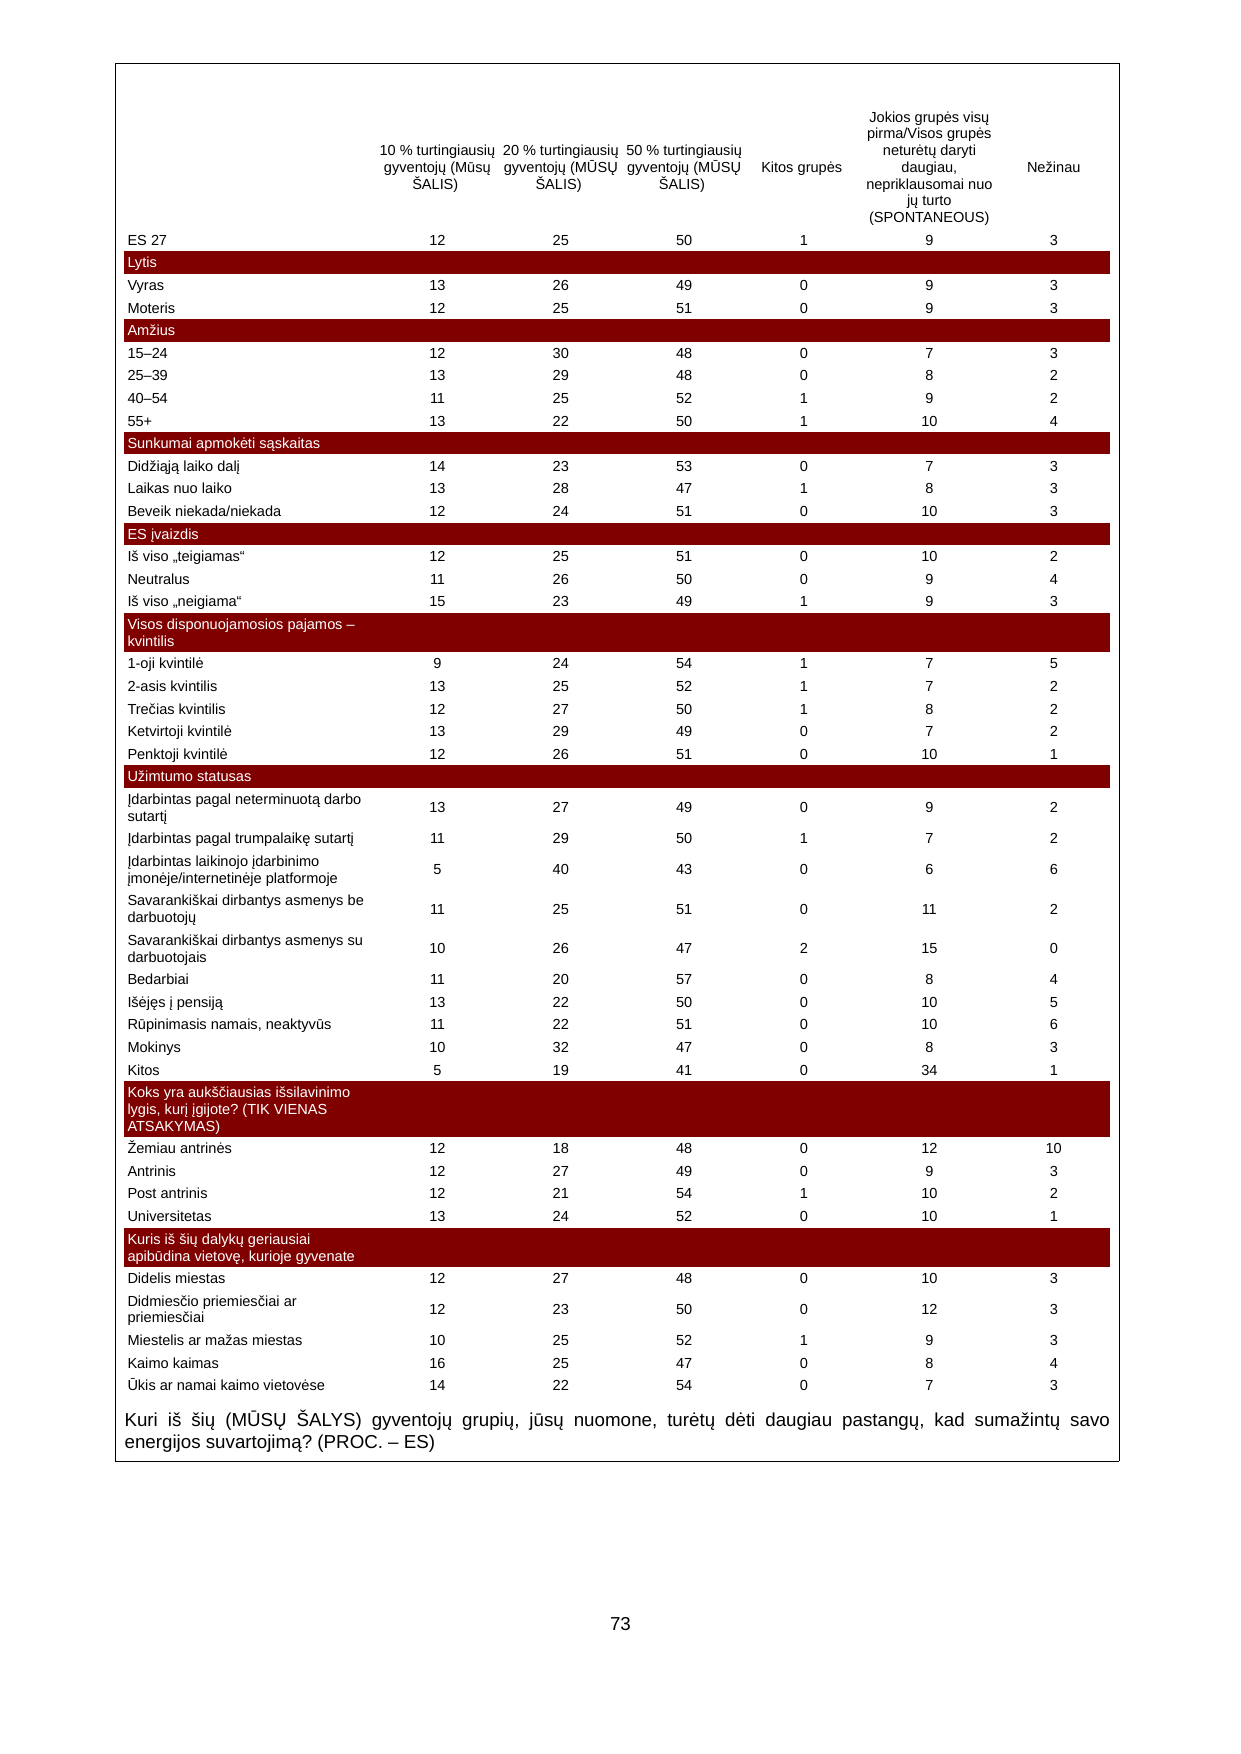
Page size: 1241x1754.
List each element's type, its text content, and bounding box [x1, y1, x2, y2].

table_cell Post antrinis [124, 1182, 376, 1205]
table_cell 25 [499, 545, 622, 568]
table_cell 1 [997, 743, 1110, 765]
table_cell 0 [746, 1205, 862, 1227]
table_cell 0 [746, 545, 862, 568]
table_cell 3 [997, 500, 1110, 522]
table_cell 1 [746, 698, 862, 720]
table_cell Vyras [124, 274, 376, 296]
table_cell [376, 523, 499, 545]
table_cell 51 [622, 296, 746, 319]
table_cell Beveik niekada/niekada [124, 500, 376, 522]
table_cell 9 [862, 1160, 997, 1182]
table_cell 32 [499, 1036, 622, 1058]
table_cell Didmiesčio priemiesčiai ar priemiesčiai [124, 1290, 376, 1329]
table_cell 30 [499, 342, 622, 364]
table_cell 10 [862, 1267, 997, 1289]
table_cell 4 [997, 409, 1110, 432]
table_cell 7 [862, 720, 997, 743]
table_cell 0 [746, 889, 862, 928]
table_cell 15–24 [124, 342, 376, 364]
table_cell 12 [376, 743, 499, 765]
table_cell 10 [997, 1137, 1110, 1160]
table_cell 3 [997, 1374, 1110, 1397]
table_cell 27 [499, 788, 622, 827]
table_cell Užimtumo statusas [124, 765, 376, 788]
table_cell 1 [746, 229, 862, 251]
table_cell 9 [376, 652, 499, 675]
table_cell [622, 1081, 746, 1137]
table_cell 23 [499, 455, 622, 477]
table_cell 0 [746, 364, 862, 387]
table_cell Kaimo kaimas [124, 1351, 376, 1374]
table_cell 0 [746, 1290, 862, 1329]
table_cell 2 [997, 545, 1110, 568]
table_cell 13 [376, 274, 499, 296]
table_cell 14 [376, 455, 499, 477]
table_cell [997, 765, 1110, 788]
table_cell 1 [997, 1205, 1110, 1227]
table_cell [997, 319, 1110, 342]
table_cell Išėjęs į pensiją [124, 991, 376, 1013]
table_cell 25 [499, 229, 622, 251]
table_cell 52 [622, 1329, 746, 1351]
table_cell 25 [499, 675, 622, 697]
table_cell 2 [997, 889, 1110, 928]
table_cell 3 [997, 296, 1110, 319]
table_cell 2 [997, 788, 1110, 827]
table_cell 10 [862, 545, 997, 568]
table_cell 2 [997, 387, 1110, 409]
table_cell Didelis miestas [124, 1267, 376, 1289]
table_cell [862, 319, 997, 342]
table_cell 6 [997, 850, 1110, 889]
table_cell 53 [622, 455, 746, 477]
table_cell Įdarbintas pagal trumpalaikę sutartį [124, 827, 376, 850]
table_cell 11 [862, 889, 997, 928]
table_cell 49 [622, 788, 746, 827]
table_cell 10 [376, 1329, 499, 1351]
table_cell [862, 613, 997, 652]
table_cell 48 [622, 1137, 746, 1160]
table_cell 10 [862, 1013, 997, 1036]
table_cell 12 [376, 698, 499, 720]
table_cell 52 [622, 675, 746, 697]
table_cell 7 [862, 827, 997, 850]
table_cell 9 [862, 1329, 997, 1351]
table_cell [622, 523, 746, 545]
table_cell Žemiau antrinės [124, 1137, 376, 1160]
table_cell 1 [746, 652, 862, 675]
table_cell 6 [997, 1013, 1110, 1036]
table_cell 11 [376, 1013, 499, 1036]
table_cell 26 [499, 929, 622, 968]
table_cell [376, 1228, 499, 1267]
table_cell 25 [499, 387, 622, 409]
table_cell 0 [746, 1036, 862, 1058]
table_cell 2 [997, 827, 1110, 850]
table_cell 22 [499, 409, 622, 432]
table_cell [746, 432, 862, 454]
table_cell 3 [997, 342, 1110, 364]
table_cell 10 [862, 743, 997, 765]
table_cell Laikas nuo laiko [124, 477, 376, 500]
table_cell 28 [499, 477, 622, 500]
table_cell 24 [499, 1205, 622, 1227]
table_cell 8 [862, 1351, 997, 1374]
table_cell 15 [862, 929, 997, 968]
table_cell 0 [746, 720, 862, 743]
table_cell 50 [622, 827, 746, 850]
table_cell 5 [997, 991, 1110, 1013]
table_cell 4 [997, 968, 1110, 991]
table_cell 12 [862, 1137, 997, 1160]
table_cell 49 [622, 1160, 746, 1182]
table_cell ES 27 [124, 229, 376, 251]
table_cell 13 [376, 1205, 499, 1227]
table_cell 51 [622, 743, 746, 765]
table_cell 0 [746, 1351, 862, 1374]
table_cell 2 [997, 1182, 1110, 1205]
table_cell 10 [376, 929, 499, 968]
table_cell 9 [862, 568, 997, 590]
table_cell 0 [746, 788, 862, 827]
table_cell Ūkis ar namai kaimo vietovėse [124, 1374, 376, 1397]
table_cell [997, 613, 1110, 652]
table_cell 52 [622, 1205, 746, 1227]
table_cell 2 [997, 720, 1110, 743]
table_cell 29 [499, 827, 622, 850]
table_cell Sunkumai apmokėti sąskaitas [124, 432, 376, 454]
table_cell 8 [862, 968, 997, 991]
table_cell Amžius [124, 319, 376, 342]
table_cell [862, 432, 997, 454]
table_cell 2 [997, 675, 1110, 697]
table_cell 5 [376, 1058, 499, 1081]
table_cell 29 [499, 364, 622, 387]
table_cell 50 [622, 1290, 746, 1329]
table_cell 2 [997, 698, 1110, 720]
table_cell 3 [997, 1290, 1110, 1329]
table_cell 47 [622, 1036, 746, 1058]
table_cell 9 [862, 274, 997, 296]
table_cell [499, 613, 622, 652]
table_cell 3 [997, 455, 1110, 477]
table_cell 7 [862, 652, 997, 675]
table_cell [499, 251, 622, 274]
table_cell 13 [376, 477, 499, 500]
table_cell [376, 1081, 499, 1137]
table_cell 1 [997, 1058, 1110, 1081]
table_cell Įdarbintas laikinojo įdarbinimo įmonėje/internetinėje platformoje [124, 850, 376, 889]
table_cell 3 [997, 477, 1110, 500]
table_cell 57 [622, 968, 746, 991]
table_cell 3 [997, 1036, 1110, 1058]
table_cell [622, 319, 746, 342]
table_cell 0 [746, 1160, 862, 1182]
table_cell 51 [622, 889, 746, 928]
table_cell 47 [622, 929, 746, 968]
table_cell 12 [862, 1290, 997, 1329]
table_cell 40 [499, 850, 622, 889]
table_cell 50 [622, 991, 746, 1013]
table_cell Rūpinimasis namais, neaktyvūs [124, 1013, 376, 1036]
table_cell 25 [499, 1329, 622, 1351]
table_cell 24 [499, 500, 622, 522]
table_cell 2-asis kvintilis [124, 675, 376, 697]
table_cell Mokinys [124, 1036, 376, 1058]
table_cell Savarankiškai dirbantys asmenys su darbuotojais [124, 929, 376, 968]
table_cell 0 [746, 1137, 862, 1160]
table_cell 7 [862, 675, 997, 697]
table_cell [862, 1228, 997, 1267]
table_header Jokios grupės visų pirma/Visos grupės neturėtų daryti daugiau, nepriklausomai nuo jų turto (SPONTANEOUS) [862, 105, 997, 228]
table_cell 54 [622, 1182, 746, 1205]
table_header Nežinau [997, 105, 1110, 228]
table_cell Iš viso „neigiama“ [124, 590, 376, 613]
table_cell 13 [376, 991, 499, 1013]
table_cell 12 [376, 500, 499, 522]
table_cell 9 [862, 788, 997, 827]
table_cell 0 [746, 342, 862, 364]
table_cell 12 [376, 1267, 499, 1289]
table_cell 0 [746, 274, 862, 296]
table_cell 0 [997, 929, 1110, 968]
table_cell 9 [862, 229, 997, 251]
table_cell [376, 765, 499, 788]
table_cell 10 [862, 500, 997, 522]
table_cell Trečias kvintilis [124, 698, 376, 720]
table_header Kitos grupės [746, 105, 862, 228]
table_cell 1 [746, 590, 862, 613]
table_cell 8 [862, 1036, 997, 1058]
table_cell 25 [499, 1351, 622, 1374]
table_cell 0 [746, 1013, 862, 1036]
table_cell 8 [862, 364, 997, 387]
table_cell 10 [862, 1205, 997, 1227]
table_cell [622, 432, 746, 454]
table_cell 48 [622, 1267, 746, 1289]
table_cell 12 [376, 229, 499, 251]
table_cell [376, 251, 499, 274]
text Kuri iš šių (MŪSŲ ŠALYS) gyventojų grupių, jūsų nuomone, turėtų dėti daugiau pastangų, kad sumažintų savo energijos suvartojimą? (PROC. – ES) [124, 1409, 1110, 1452]
table_cell [746, 1228, 862, 1267]
table_cell 50 [622, 698, 746, 720]
table_cell 7 [862, 342, 997, 364]
table_cell 25 [499, 889, 622, 928]
table_cell [746, 319, 862, 342]
table_cell 13 [376, 409, 499, 432]
table_cell [862, 251, 997, 274]
table_cell [862, 765, 997, 788]
table_cell Neutralus [124, 568, 376, 590]
table_cell 8 [862, 477, 997, 500]
table_cell 2 [746, 929, 862, 968]
table_cell 9 [862, 387, 997, 409]
table_cell [499, 765, 622, 788]
table_cell 51 [622, 500, 746, 522]
table_cell [997, 1228, 1110, 1267]
table_cell 1 [746, 1329, 862, 1351]
table_cell 12 [376, 296, 499, 319]
table_cell 27 [499, 1267, 622, 1289]
table_cell [499, 1228, 622, 1267]
table_header 50 % turtingiausių gyventojų (MŪSŲ ŠALIS) [622, 105, 746, 228]
table_cell [376, 613, 499, 652]
table_cell 21 [499, 1182, 622, 1205]
table_cell [997, 251, 1110, 274]
table_cell 49 [622, 274, 746, 296]
table_cell 12 [376, 1160, 499, 1182]
table_cell Koks yra aukščiausias išsilavinimo lygis, kurį įgijote? (TIK VIENAS ATSAKYMAS) [124, 1081, 376, 1137]
table_cell 48 [622, 364, 746, 387]
table_cell Bedarbiai [124, 968, 376, 991]
table_cell 11 [376, 387, 499, 409]
table_cell 0 [746, 968, 862, 991]
table_cell Antrinis [124, 1160, 376, 1182]
table_cell 12 [376, 1290, 499, 1329]
table_cell 5 [376, 850, 499, 889]
table_cell Moteris [124, 296, 376, 319]
table_cell 0 [746, 1374, 862, 1397]
table_cell 52 [622, 387, 746, 409]
table_cell 26 [499, 568, 622, 590]
table_cell 51 [622, 1013, 746, 1036]
table_cell 0 [746, 991, 862, 1013]
table_cell 3 [997, 1160, 1110, 1182]
table_cell 25 [499, 296, 622, 319]
table_header 10 % turtingiausių gyventojų (Mūsų ŠALIS) [376, 105, 499, 228]
table_cell 49 [622, 720, 746, 743]
table_cell 1 [746, 409, 862, 432]
table_cell 7 [862, 455, 997, 477]
table_cell [746, 523, 862, 545]
table_cell 0 [746, 1267, 862, 1289]
table_cell 11 [376, 827, 499, 850]
table_cell Didžiąją laiko dalį [124, 455, 376, 477]
table_cell 12 [376, 545, 499, 568]
table_cell 48 [622, 342, 746, 364]
table_cell Lytis [124, 251, 376, 274]
table_cell 26 [499, 274, 622, 296]
table_cell 22 [499, 991, 622, 1013]
table_cell [862, 1081, 997, 1137]
table_cell 13 [376, 720, 499, 743]
table_cell 3 [997, 590, 1110, 613]
table_cell 12 [376, 1182, 499, 1205]
table_cell 14 [376, 1374, 499, 1397]
table_cell 6 [862, 850, 997, 889]
table_cell [622, 251, 746, 274]
table_cell Savarankiškai dirbantys asmenys be darbuotojų [124, 889, 376, 928]
table_cell 3 [997, 229, 1110, 251]
table_cell Iš viso „teigiamas“ [124, 545, 376, 568]
table_cell [862, 523, 997, 545]
table_cell Ketvirtoji kvintilė [124, 720, 376, 743]
table_cell [499, 319, 622, 342]
table_cell [997, 432, 1110, 454]
table_cell Kuris iš šių dalykų geriausiai apibūdina vietovę, kurioje gyvenate [124, 1228, 376, 1267]
table_cell 1 [746, 1182, 862, 1205]
table_cell 4 [997, 1351, 1110, 1374]
table_cell 1 [746, 387, 862, 409]
table_cell 41 [622, 1058, 746, 1081]
table_cell Penktoji kvintilė [124, 743, 376, 765]
table_header [124, 105, 376, 228]
table_cell 8 [862, 698, 997, 720]
table_cell 10 [862, 991, 997, 1013]
table_cell 51 [622, 545, 746, 568]
table_cell 13 [376, 675, 499, 697]
table_cell 22 [499, 1374, 622, 1397]
table_cell Kitos [124, 1058, 376, 1081]
table_cell [746, 613, 862, 652]
table_cell 1 [746, 477, 862, 500]
table_cell 26 [499, 743, 622, 765]
table_cell [499, 1081, 622, 1137]
table_cell 0 [746, 743, 862, 765]
table_cell Įdarbintas pagal neterminuotą darbo sutartį [124, 788, 376, 827]
table_cell [997, 1081, 1110, 1137]
table_cell 50 [622, 568, 746, 590]
table_cell 20 [499, 968, 622, 991]
table_cell 13 [376, 364, 499, 387]
table_cell 4 [997, 568, 1110, 590]
table_cell 49 [622, 590, 746, 613]
table_cell 3 [997, 1267, 1110, 1289]
table_cell 23 [499, 590, 622, 613]
table_cell 43 [622, 850, 746, 889]
table_cell [622, 1228, 746, 1267]
table_cell 50 [622, 409, 746, 432]
table_cell 1 [746, 675, 862, 697]
table_cell 1 [746, 827, 862, 850]
table_cell [997, 523, 1110, 545]
table_cell 34 [862, 1058, 997, 1081]
table_cell 10 [376, 1036, 499, 1058]
table_cell [622, 613, 746, 652]
table_cell [499, 523, 622, 545]
table_cell 13 [376, 788, 499, 827]
table_cell 54 [622, 1374, 746, 1397]
table_cell [746, 251, 862, 274]
table_cell ES įvaizdis [124, 523, 376, 545]
table_cell [746, 765, 862, 788]
table_cell 12 [376, 342, 499, 364]
table_cell 23 [499, 1290, 622, 1329]
table_cell 0 [746, 850, 862, 889]
table_cell 55+ [124, 409, 376, 432]
table_cell 50 [622, 229, 746, 251]
table_cell Miestelis ar mažas miestas [124, 1329, 376, 1351]
table_cell 0 [746, 296, 862, 319]
table_cell 47 [622, 477, 746, 500]
table_cell 2 [997, 364, 1110, 387]
table_cell 9 [862, 590, 997, 613]
table_cell 12 [376, 1137, 499, 1160]
table_cell 25–39 [124, 364, 376, 387]
table_header 20 % turtingiausių gyventojų (MŪSŲ ŠALIS) [499, 105, 622, 228]
table_cell 54 [622, 652, 746, 675]
table_cell [622, 765, 746, 788]
table_cell 10 [862, 1182, 997, 1205]
table_cell [746, 1081, 862, 1137]
table_cell 3 [997, 274, 1110, 296]
table_cell 0 [746, 455, 862, 477]
table_cell 0 [746, 1058, 862, 1081]
table_cell 0 [746, 500, 862, 522]
table_cell Universitetas [124, 1205, 376, 1227]
table_cell 0 [746, 568, 862, 590]
table_cell 1-oji kvintilė [124, 652, 376, 675]
table_cell 29 [499, 720, 622, 743]
table_cell 11 [376, 968, 499, 991]
table_cell 7 [862, 1374, 997, 1397]
table_cell 24 [499, 652, 622, 675]
table_cell 9 [862, 296, 997, 319]
table_cell 40–54 [124, 387, 376, 409]
table_cell 10 [862, 409, 997, 432]
table_cell 11 [376, 889, 499, 928]
table_cell Visos disponuojamosios pajamos – kvintilis [124, 613, 376, 652]
table_cell 27 [499, 1160, 622, 1182]
table_cell 11 [376, 568, 499, 590]
table_cell 3 [997, 1329, 1110, 1351]
table_cell [499, 432, 622, 454]
table_cell 47 [622, 1351, 746, 1374]
table_cell 16 [376, 1351, 499, 1374]
table_cell 15 [376, 590, 499, 613]
table_cell 5 [997, 652, 1110, 675]
table_cell 22 [499, 1013, 622, 1036]
table_cell 27 [499, 698, 622, 720]
table_cell 19 [499, 1058, 622, 1081]
table_cell [376, 432, 499, 454]
table_cell 18 [499, 1137, 622, 1160]
table_cell [376, 319, 499, 342]
